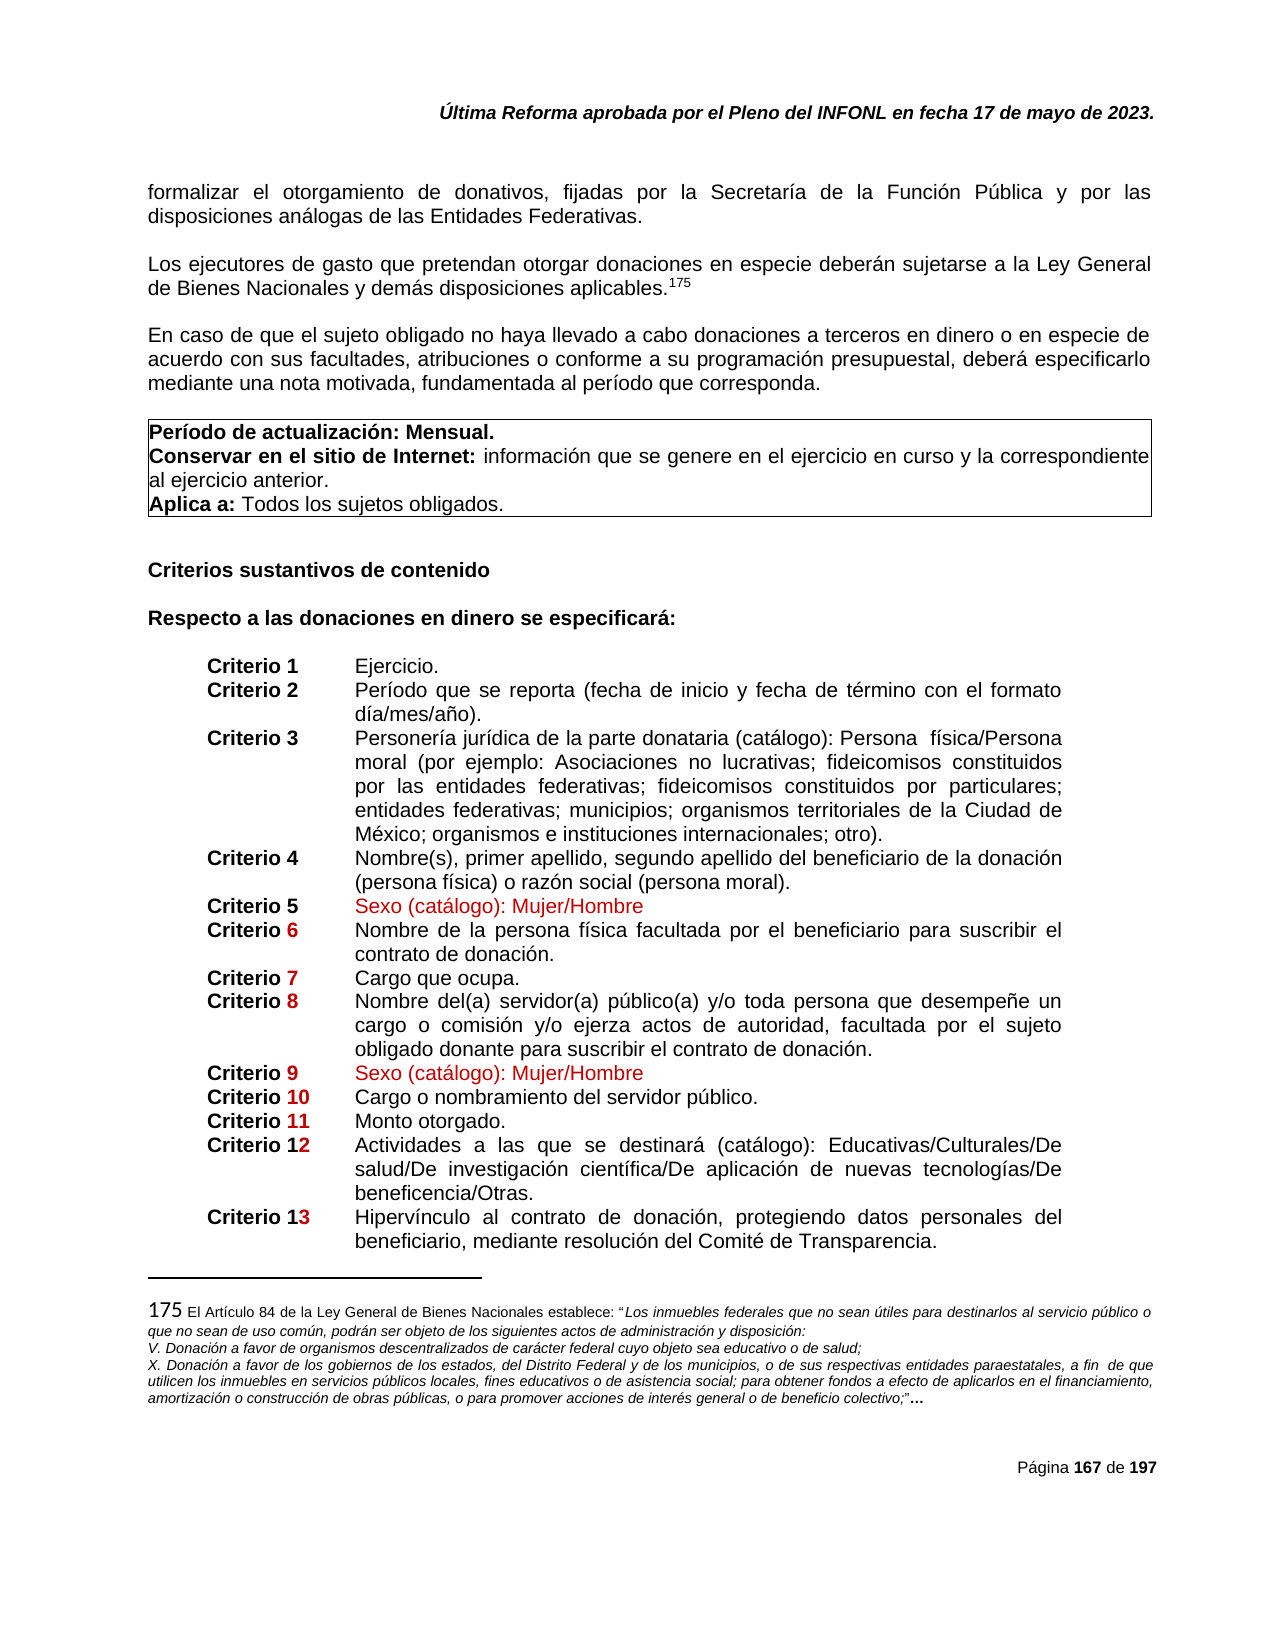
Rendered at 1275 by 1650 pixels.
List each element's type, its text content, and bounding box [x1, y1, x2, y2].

text En caso de que el sujeto obligado no haya llevado a cabo donaciones a terceros en dinero o en especie de acuerdo con sus facultades, atribuciones o conforme a su programación presupuestal, deberá especificarlo mediante una nota motivada, fundamentada al período que corresponda. [148, 323, 1152, 395]
text Conservar en el sitio de Internet: información que se genere en el ejercicio en curso y la correspondiente al ejercicio anterior. [149, 443, 1151, 491]
text Criterio 2 Período que se reporta (fecha de inicio y fecha de término con el formato día/mes/año). [207, 678, 1063, 726]
text Criterio 5 Sexo (catálogo): Mujer/Hombre [207, 893, 1063, 917]
text Criterio 9 Sexo (catálogo): Mujer/Hombre [207, 1061, 1063, 1085]
text Criterio 3 Personería jurídica de la parte donataria (catálogo): Persona física/Persona moral (por ejemplo: Asociaciones no lucrativas; fideicomisos constituidos por las entidades federativas; fideicomisos constituidos por particulares; entidades federativas; municipios; organismos territoriales de la Ciudad de México; organismos e instituciones internacionales; otro). [207, 726, 1063, 846]
text Criterio 10 Cargo o nombramiento del servidor público. [207, 1085, 1063, 1109]
text Respecto a las donaciones en dinero se especificará: [148, 606, 1063, 630]
text Criterio 11 Monto otorgado. [207, 1109, 1063, 1133]
text Criterio 4 Nombre(s), primer apellido, segundo apellido del beneficiario de la donación (persona física) o razón social (persona moral). [207, 846, 1063, 893]
text Período de actualización: Mensual. [149, 420, 1151, 443]
text Criterio 12 Actividades a las que se destinará (catálogo): Educativas/Culturales/De salud/De investigación científica/De aplicación de nuevas tecnologías/De beneficencia/Otras. [207, 1133, 1063, 1205]
text Criterio 7 Cargo que ocupa. [207, 965, 1063, 989]
text Aplica a: Todos los sujetos obligados. [149, 491, 1151, 516]
text Los ejecutores de gasto que pretendan otorgar donaciones en especie deberán sujetarse a la Ley General de Bienes Nacionales y demás disposiciones aplicables. [148, 251, 1152, 299]
text Criterios sustantivos de contenido [148, 558, 1068, 582]
text Criterio 1 Ejercicio. [207, 654, 1063, 678]
text V. Donación a favor de organismos descentralizados de carácter federal cuyo objeto sea educativo o de salud; [148, 1339, 1153, 1356]
text Criterio 13 Hipervínculo al contrato de donación, protegiendo datos personales del beneficiario, mediante resolución del Comité de Transparencia. [207, 1205, 1063, 1253]
text Criterio 6 Nombre de la persona física facultada por el beneficiario para suscribir el contrato de donación. [207, 917, 1063, 965]
text formalizar el otorgamiento de donativos, fijadas por la Secretaría de la Función Pública y por las disposiciones análogas de las Entidades Federativas. [148, 179, 1152, 227]
text X. Donación a favor de los gobiernos de los estados, del Distrito Federal y de los municipios, o de sus respectivas entidades paraestatales, a fin de que utilicen los inmuebles en servicios públicos locales, fines educativos o de asistencia social; para obtener fondos a efecto de aplicarlos en el financiamiento, amortización o construcción de obras públicas, o para promover acciones de interés general o de beneficio colectivo;”… [148, 1356, 1153, 1407]
text Criterio 8 Nombre del(a) servidor(a) público(a) y/o toda persona que desempeñe un cargo o comisión y/o ejerza actos de autoridad, facultada por el sujeto obligado donante para suscribir el contrato de donación. [207, 989, 1063, 1061]
text El Artículo 84 de la Ley General de Bienes Nacionales establece: “Los inmuebles federales que no sean útiles para destinarlos al servicio público o que no sean de uso común, podrán ser objeto de los siguientes actos de administración y disposición: [148, 1295, 1153, 1339]
